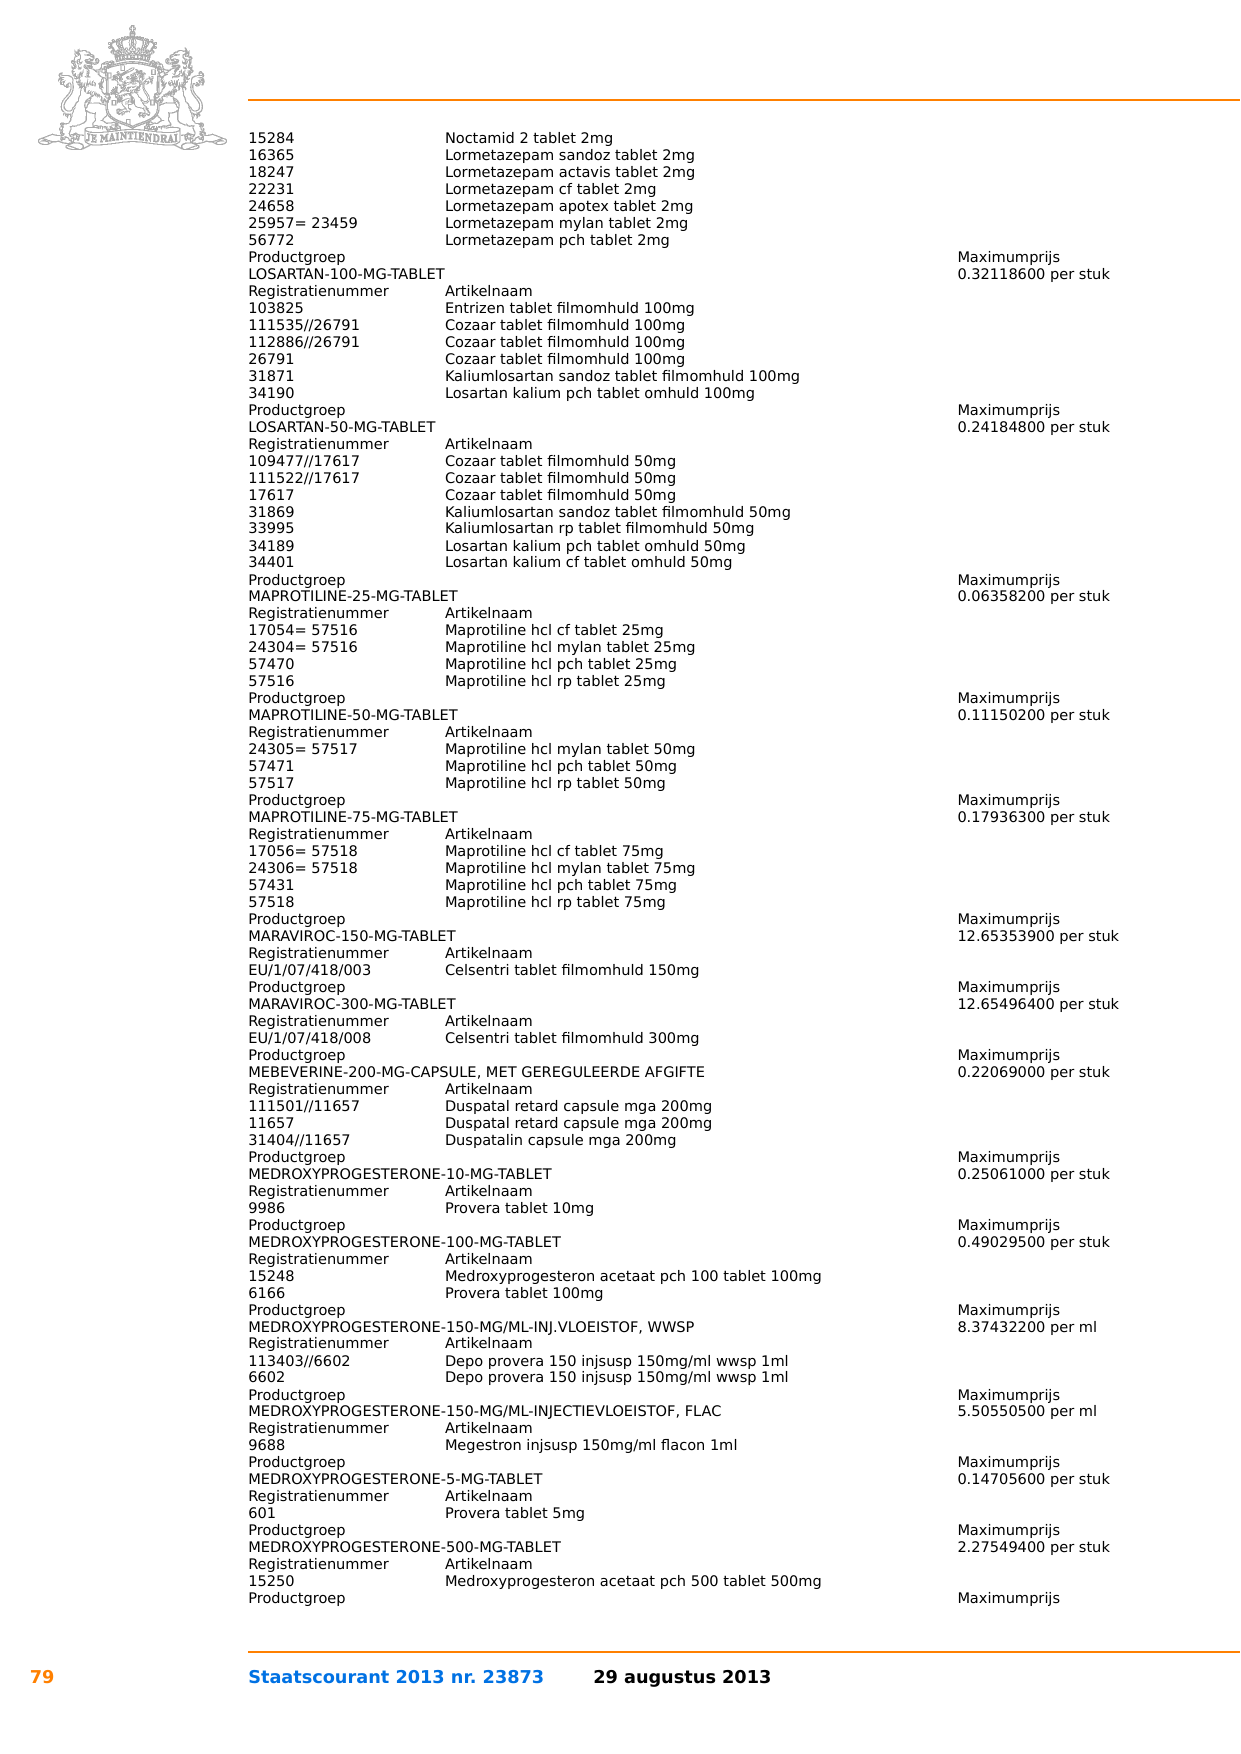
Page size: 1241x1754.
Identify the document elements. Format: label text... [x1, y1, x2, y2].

table_cell Artikelnaam [439, 436, 951, 452]
table_cell [951, 945, 1163, 962]
table_cell 56772 [248, 232, 439, 249]
table_cell [439, 249, 951, 266]
table_cell Depo provera 150 injsusp 150mg/ml wwsp 1ml [439, 1353, 951, 1369]
table_cell 24305= 57517 [248, 741, 439, 758]
table_cell 11657 [248, 1115, 439, 1132]
table_cell Maximumprijs [951, 1386, 1163, 1403]
table_cell [951, 470, 1163, 486]
table_cell [951, 724, 1163, 741]
table_cell Maprotiline hcl cf tablet 25mg [439, 622, 951, 639]
table_cell Losartan kalium pch tablet omhuld 50mg [439, 538, 951, 554]
table_cell Artikelnaam [439, 1251, 951, 1267]
table_cell Lormetazepam mylan tablet 2mg [439, 215, 951, 232]
table_cell Registratienummer [248, 283, 439, 300]
table_cell [951, 486, 1163, 503]
table_cell 113403//6602 [248, 1353, 439, 1369]
table_cell 57431 [248, 877, 439, 894]
table_cell LOSARTAN-50-MG-TABLET [248, 419, 951, 436]
table_cell Megestron injsusp 150mg/ml flacon 1ml [439, 1437, 951, 1454]
table_cell Maprotiline hcl mylan tablet 75mg [439, 860, 951, 877]
table_cell 17617 [248, 486, 439, 503]
table_cell 0.32118600 per stuk [951, 266, 1163, 283]
table_cell Maximumprijs [951, 911, 1163, 928]
table_cell Productgroep [248, 1301, 439, 1318]
table_cell Artikelnaam [439, 605, 951, 622]
table_cell Productgroep [248, 690, 439, 707]
table_cell Duspatal retard capsule mga 200mg [439, 1115, 951, 1132]
table_cell Artikelnaam [439, 1335, 951, 1352]
table_cell Cozaar tablet filmomhuld 100mg [439, 351, 951, 368]
table_cell [951, 775, 1163, 792]
table_cell Lormetazepam cf tablet 2mg [439, 181, 951, 198]
table_cell 34401 [248, 554, 439, 571]
table_cell 57517 [248, 775, 439, 792]
table_cell Artikelnaam [439, 945, 951, 962]
table_cell Maximumprijs [951, 1590, 1163, 1607]
table_cell 31404//11657 [248, 1132, 439, 1149]
table_cell [951, 300, 1163, 317]
table_cell EU/1/07/418/008 [248, 1030, 439, 1047]
table_cell MEBEVERINE-200-MG-CAPSULE, MET GEREGULEERDE AFGIFTE [248, 1064, 951, 1081]
table_cell Celsentri tablet filmomhuld 150mg [439, 962, 951, 979]
table_cell 31869 [248, 504, 439, 520]
table_cell 31871 [248, 368, 439, 384]
table_cell Lormetazepam sandoz tablet 2mg [439, 147, 951, 164]
table_cell Artikelnaam [439, 1183, 951, 1199]
table_cell [951, 351, 1163, 368]
table_cell Productgroep [248, 979, 439, 996]
table_cell Artikelnaam [439, 826, 951, 843]
table_cell Productgroep [248, 911, 439, 928]
table_cell 17054= 57516 [248, 622, 439, 639]
table_cell [951, 215, 1163, 232]
table_cell 15248 [248, 1268, 439, 1284]
table_cell Cozaar tablet filmomhuld 50mg [439, 453, 951, 469]
table_cell Duspatal retard capsule mga 200mg [439, 1098, 951, 1115]
table_cell Productgroep [248, 792, 439, 809]
table_cell Registratienummer [248, 1251, 439, 1267]
table_cell 2.27549400 per stuk [951, 1539, 1163, 1556]
table_cell MARAVIROC-150-MG-TABLET [248, 928, 951, 945]
table_cell Registratienummer [248, 436, 439, 452]
table_cell [951, 894, 1163, 911]
table_cell [951, 962, 1163, 979]
table_cell Productgroep [248, 402, 439, 418]
table_cell [439, 1590, 951, 1607]
table_cell Cozaar tablet filmomhuld 100mg [439, 317, 951, 334]
table_cell 15284 [248, 130, 439, 147]
table_cell Maximumprijs [951, 571, 1163, 588]
table_cell Cozaar tablet filmomhuld 50mg [439, 486, 951, 503]
table_cell 0.17936300 per stuk [951, 809, 1163, 826]
table_cell [951, 1200, 1163, 1217]
table_cell Maximumprijs [951, 1454, 1163, 1471]
table_cell [951, 1098, 1163, 1115]
table_cell [439, 1386, 951, 1403]
table_cell Kaliumlosartan sandoz tablet filmomhuld 50mg [439, 504, 951, 520]
table_cell [951, 130, 1163, 147]
table_cell [951, 758, 1163, 775]
table_cell [951, 164, 1163, 181]
table_cell [951, 1251, 1163, 1267]
table_cell Provera tablet 5mg [439, 1505, 951, 1522]
table_cell Maprotiline hcl mylan tablet 50mg [439, 741, 951, 758]
table_cell [951, 334, 1163, 351]
table_cell Maximumprijs [951, 249, 1163, 266]
table_cell LOSARTAN-100-MG-TABLET [248, 266, 951, 283]
table_cell [951, 639, 1163, 656]
table_cell [951, 1353, 1163, 1369]
table_cell [951, 1573, 1163, 1590]
table_cell Celsentri tablet filmomhuld 300mg [439, 1030, 951, 1047]
table_cell [951, 860, 1163, 877]
table_cell 57516 [248, 673, 439, 690]
table_cell Productgroep [248, 249, 439, 266]
table_cell [951, 877, 1163, 894]
table_cell Maximumprijs [951, 1301, 1163, 1318]
table_cell 12.65496400 per stuk [951, 996, 1163, 1013]
table_cell [439, 402, 951, 418]
table_cell [951, 843, 1163, 860]
table_cell Maximumprijs [951, 1149, 1163, 1166]
table_cell [439, 690, 951, 707]
table_cell 0.49029500 per stuk [951, 1234, 1163, 1251]
table_cell Artikelnaam [439, 1013, 951, 1030]
table_cell [951, 826, 1163, 843]
table_cell MAPROTILINE-75-MG-TABLET [248, 809, 951, 826]
table_cell Artikelnaam [439, 724, 951, 741]
table_cell Maprotiline hcl pch tablet 75mg [439, 877, 951, 894]
table_cell 9986 [248, 1200, 439, 1217]
table_cell 103825 [248, 300, 439, 317]
table_cell 0.11150200 per stuk [951, 707, 1163, 724]
table_cell 0.25061000 per stuk [951, 1166, 1163, 1183]
table_cell EU/1/07/418/003 [248, 962, 439, 979]
table_cell [951, 673, 1163, 690]
table_cell 25957= 23459 [248, 215, 439, 232]
table_cell 109477//17617 [248, 453, 439, 469]
table_cell 15250 [248, 1573, 439, 1590]
table_cell [439, 571, 951, 588]
table_cell [951, 1488, 1163, 1505]
table_cell 34190 [248, 385, 439, 402]
table_cell Artikelnaam [439, 1488, 951, 1505]
table_cell [951, 232, 1163, 249]
table_cell 601 [248, 1505, 439, 1522]
table_cell Maprotiline hcl pch tablet 25mg [439, 656, 951, 673]
table_cell 57518 [248, 894, 439, 911]
table_cell MEDROXYPROGESTERONE-500-MG-TABLET [248, 1539, 951, 1556]
table_cell Artikelnaam [439, 1081, 951, 1098]
table_cell [951, 622, 1163, 639]
table_cell Losartan kalium pch tablet omhuld 100mg [439, 385, 951, 402]
table_cell [951, 1335, 1163, 1352]
table_cell [951, 453, 1163, 469]
table_cell 111501//11657 [248, 1098, 439, 1115]
table_cell Maprotiline hcl pch tablet 50mg [439, 758, 951, 775]
table_cell Maximumprijs [951, 1522, 1163, 1539]
table_cell Productgroep [248, 571, 439, 588]
table_cell 22231 [248, 181, 439, 198]
table_cell Productgroep [248, 1386, 439, 1403]
table_cell Artikelnaam [439, 1420, 951, 1437]
table_cell Maximumprijs [951, 690, 1163, 707]
table_cell Registratienummer [248, 1183, 439, 1199]
table_cell Productgroep [248, 1590, 439, 1607]
table_cell 33995 [248, 520, 439, 537]
table_cell Registratienummer [248, 1335, 439, 1352]
table_cell [439, 1301, 951, 1318]
table_cell [951, 1437, 1163, 1454]
table_cell [951, 504, 1163, 520]
table_cell [951, 1556, 1163, 1573]
table_cell Maximumprijs [951, 402, 1163, 418]
table_cell 0.06358200 per stuk [951, 588, 1163, 605]
table_cell [951, 1285, 1163, 1301]
table_cell Registratienummer [248, 1081, 439, 1098]
table_cell Maprotiline hcl rp tablet 50mg [439, 775, 951, 792]
table_cell Registratienummer [248, 1420, 439, 1437]
table_cell 16365 [248, 147, 439, 164]
table_cell MEDROXYPROGESTERONE-100-MG-TABLET [248, 1234, 951, 1251]
table_cell [951, 436, 1163, 452]
table_cell [951, 520, 1163, 537]
table_cell [951, 1268, 1163, 1284]
table_cell MEDROXYPROGESTERONE-150-MG/ML-INJ.VLOEISTOF, WWSP [248, 1319, 951, 1335]
table_cell Noctamid 2 tablet 2mg [439, 130, 951, 147]
table_cell Depo provera 150 injsusp 150mg/ml wwsp 1ml [439, 1369, 951, 1386]
table_cell 17056= 57518 [248, 843, 439, 860]
table_cell Kaliumlosartan rp tablet filmomhuld 50mg [439, 520, 951, 537]
table_cell [951, 368, 1163, 384]
table_cell Maprotiline hcl cf tablet 75mg [439, 843, 951, 860]
table_cell Medroxyprogesteron acetaat pch 100 tablet 100mg [439, 1268, 951, 1284]
table_cell MAPROTILINE-50-MG-TABLET [248, 707, 951, 724]
table_cell 112886//26791 [248, 334, 439, 351]
table_cell Entrizen tablet filmomhuld 100mg [439, 300, 951, 317]
table_cell Cozaar tablet filmomhuld 100mg [439, 334, 951, 351]
table_cell [439, 1454, 951, 1471]
table_cell 57470 [248, 656, 439, 673]
table_cell MARAVIROC-300-MG-TABLET [248, 996, 951, 1013]
table_cell [951, 1081, 1163, 1098]
table_cell [951, 317, 1163, 334]
table_cell Artikelnaam [439, 1556, 951, 1573]
table_cell [439, 1522, 951, 1539]
table_cell MAPROTILINE-25-MG-TABLET [248, 588, 951, 605]
table_cell Lormetazepam pch tablet 2mg [439, 232, 951, 249]
table_cell Cozaar tablet filmomhuld 50mg [439, 470, 951, 486]
table_cell [951, 1132, 1163, 1149]
table_cell [951, 656, 1163, 673]
table_cell 57471 [248, 758, 439, 775]
table_cell [951, 1505, 1163, 1522]
table_cell 24658 [248, 198, 439, 215]
table_cell Provera tablet 100mg [439, 1285, 951, 1301]
table_cell Duspatalin capsule mga 200mg [439, 1132, 951, 1149]
table_cell Productgroep [248, 1522, 439, 1539]
table_cell Provera tablet 10mg [439, 1200, 951, 1217]
table_cell Registratienummer [248, 605, 439, 622]
table_cell Productgroep [248, 1217, 439, 1233]
picture [38, 25, 227, 150]
table_cell [439, 1149, 951, 1166]
table_cell 24304= 57516 [248, 639, 439, 656]
table_cell Losartan kalium cf tablet omhuld 50mg [439, 554, 951, 571]
table_cell 0.14705600 per stuk [951, 1471, 1163, 1488]
table_cell [951, 538, 1163, 554]
table_cell [951, 1420, 1163, 1437]
table_cell Productgroep [248, 1454, 439, 1471]
table_cell [439, 979, 951, 996]
table_cell MEDROXYPROGESTERONE-5-MG-TABLET [248, 1471, 951, 1488]
table_cell Maximumprijs [951, 792, 1163, 809]
table_cell MEDROXYPROGESTERONE-150-MG/ML-INJECTIEVLOEISTOF, FLAC [248, 1403, 951, 1420]
table_cell 5.50550500 per ml [951, 1403, 1163, 1420]
table_cell [951, 1013, 1163, 1030]
table_cell Maprotiline hcl mylan tablet 25mg [439, 639, 951, 656]
table_cell [951, 181, 1163, 198]
table_cell 111522//17617 [248, 470, 439, 486]
table_cell 111535//26791 [248, 317, 439, 334]
table_cell 12.65353900 per stuk [951, 928, 1163, 945]
table_cell 6602 [248, 1369, 439, 1386]
table_cell Productgroep [248, 1149, 439, 1166]
table_cell 9688 [248, 1437, 439, 1454]
table_cell Registratienummer [248, 1013, 439, 1030]
table_cell 0.22069000 per stuk [951, 1064, 1163, 1081]
table_cell 34189 [248, 538, 439, 554]
table_cell Registratienummer [248, 1556, 439, 1573]
table_cell Kaliumlosartan sandoz tablet filmomhuld 100mg [439, 368, 951, 384]
table_cell 26791 [248, 351, 439, 368]
table_cell Registratienummer [248, 724, 439, 741]
table_cell Maximumprijs [951, 1217, 1163, 1233]
table_cell Artikelnaam [439, 283, 951, 300]
table_cell [439, 792, 951, 809]
table_cell 8.37432200 per ml [951, 1319, 1163, 1335]
table_cell Maprotiline hcl rp tablet 75mg [439, 894, 951, 911]
table_cell Lormetazepam apotex tablet 2mg [439, 198, 951, 215]
table_cell [951, 1369, 1163, 1386]
table_cell [951, 283, 1163, 300]
table_cell [951, 198, 1163, 215]
table_cell Registratienummer [248, 945, 439, 962]
table_cell 6166 [248, 1285, 439, 1301]
table_cell Registratienummer [248, 826, 439, 843]
table_cell Maximumprijs [951, 979, 1163, 996]
table_cell Maprotiline hcl rp tablet 25mg [439, 673, 951, 690]
table_cell [951, 1030, 1163, 1047]
table_cell [439, 911, 951, 928]
table_cell 0.24184800 per stuk [951, 419, 1163, 436]
table_cell [951, 1183, 1163, 1199]
table_cell [951, 741, 1163, 758]
table_cell 18247 [248, 164, 439, 181]
table_cell [951, 554, 1163, 571]
table_cell Productgroep [248, 1047, 439, 1064]
table_cell 24306= 57518 [248, 860, 439, 877]
table_cell Medroxyprogesteron acetaat pch 500 tablet 500mg [439, 1573, 951, 1590]
table_cell [951, 1115, 1163, 1132]
table_cell Maximumprijs [951, 1047, 1163, 1064]
table_cell [439, 1047, 951, 1064]
table_cell [951, 605, 1163, 622]
table_cell [951, 385, 1163, 402]
table_cell Lormetazepam actavis tablet 2mg [439, 164, 951, 181]
table_cell [951, 147, 1163, 164]
table_cell Registratienummer [248, 1488, 439, 1505]
table_cell [439, 1217, 951, 1233]
table_cell MEDROXYPROGESTERONE-10-MG-TABLET [248, 1166, 951, 1183]
